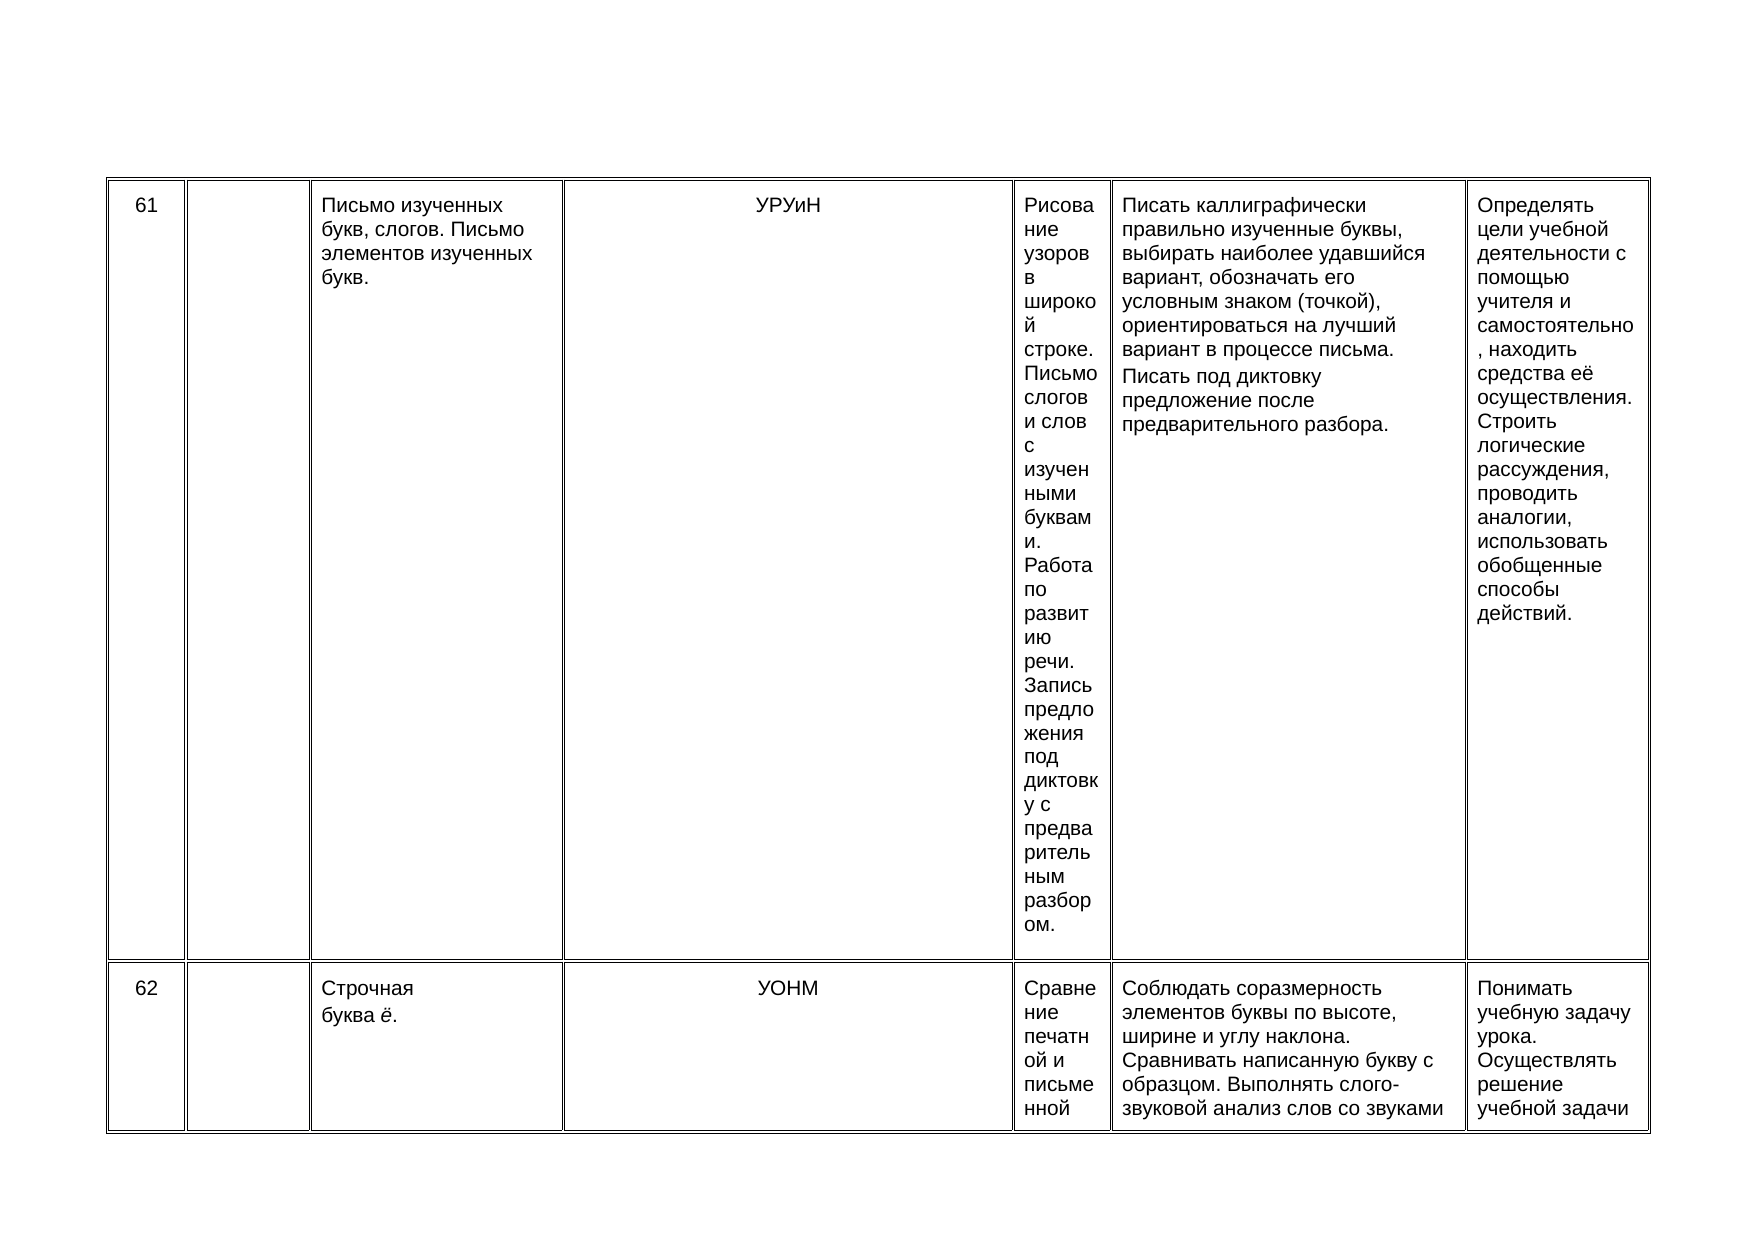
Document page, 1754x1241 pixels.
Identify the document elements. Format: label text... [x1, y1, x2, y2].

table_cell УРУиН [565, 181, 1012, 959]
table_cell Строчная буква ё. [312, 963, 562, 1130]
table_cell Письмо изученных букв, слогов. Письмо элементов изученных букв. [312, 181, 562, 959]
table_cell УОНМ [565, 963, 1012, 1130]
table_cell [188, 181, 309, 959]
table_cell Рисование узоров в широкой строке. Письмо слогов и слов с изученными буквами. Работа по развитию речи. Запись предложения под диктовку с предварительным разбором. [1015, 181, 1110, 959]
table_cell Писать каллиграфически правильно изученные буквы, выбирать наиболее удавшийся вариант, обозначать его условным знаком (точкой), ориентироваться на лучший вариант в процессе письма. Писать под диктовку предложение после предварительного разбора. [1113, 181, 1465, 959]
table_cell [188, 963, 309, 1130]
table_cell Определять цели учебной деятельности с помощью учителя и самостоятельно, находить средства её осуществления. Строить логические рассуждения, проводить аналогии, использовать обобщенные способы действий. [1468, 181, 1648, 959]
table_cell 62 [109, 963, 184, 1130]
table_cell Сравнение печатной и письменной [1015, 963, 1110, 1130]
table_cell 61 [109, 181, 184, 959]
table_cell Понимать учебную задачу урока. Осуществлять решение учебной задачи [1468, 963, 1648, 1130]
table_cell Соблюдать соразмерность элементов буквы по высоте, ширине и углу наклона. Сравнивать написанную букву с образцом. Выполнять слого-звуковой анализ слов со звуками [1113, 963, 1465, 1130]
